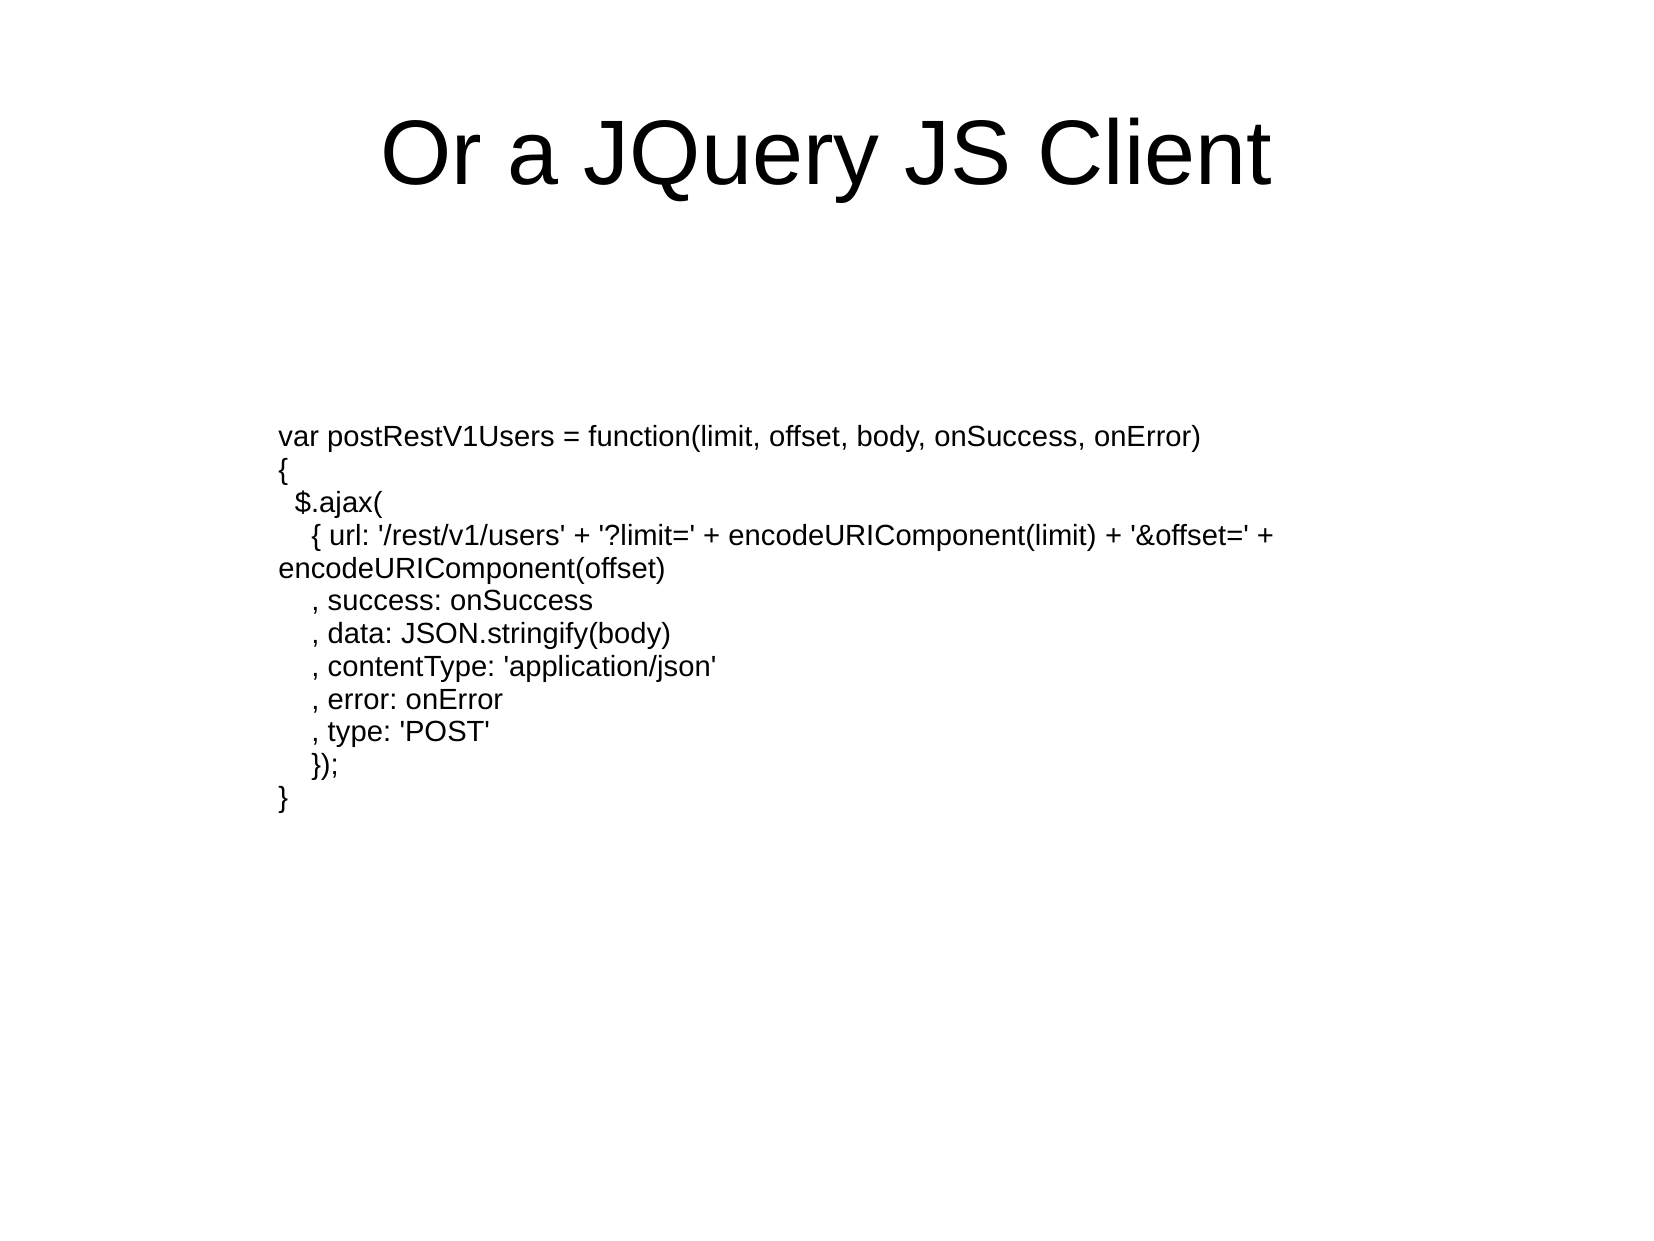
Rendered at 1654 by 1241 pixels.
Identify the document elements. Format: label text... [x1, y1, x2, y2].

subtitle var postRestV1Users = function(limit, offset, body, onSuccess, onError) { $.ajax( { url: '/rest/v1/users' + '?limit=' + encodeURIComponent(limit) + '&offset=' + encodeURIComponent(offset) , success: onSuccess , data: JSON.stringify(body) , contentType: 'application/json' , error: onError , type: 'POST' }); } [278, 223, 1376, 1076]
title Or a JQuery JS Client [82, 49, 1571, 257]
